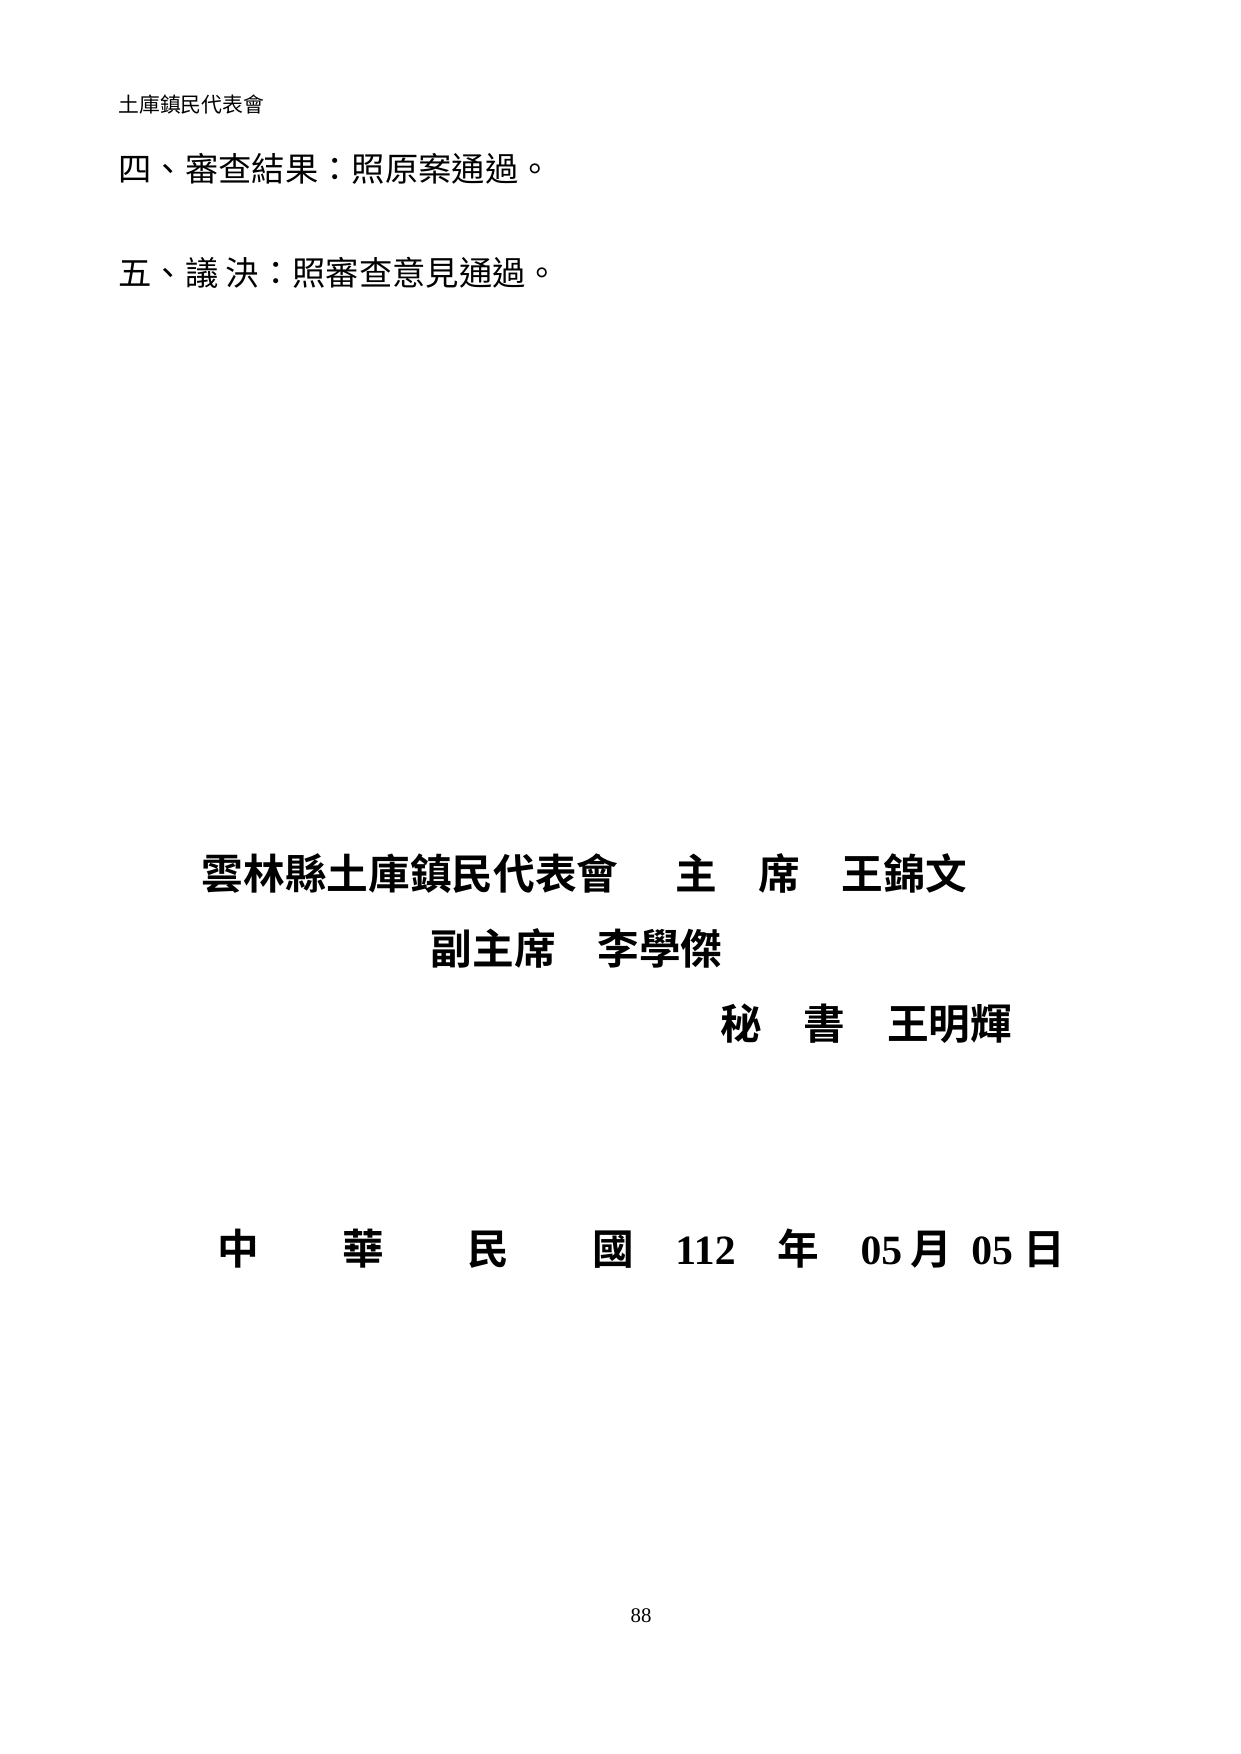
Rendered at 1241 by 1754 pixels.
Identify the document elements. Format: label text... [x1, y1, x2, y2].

text 四、審查結果：照原案通過。 [118, 129, 1163, 204]
text 雲林縣土庫鎮民代表會 主 席 王錦文 [118, 833, 1122, 908]
text 中 華 民 國 112 年 05月 05 日 [118, 1208, 1163, 1283]
text 副主席 李學傑 [118, 908, 1080, 983]
text 秘 書 王明輝 [118, 983, 1163, 1058]
text 五、議 決：照審查意見通過。 [118, 233, 1163, 308]
